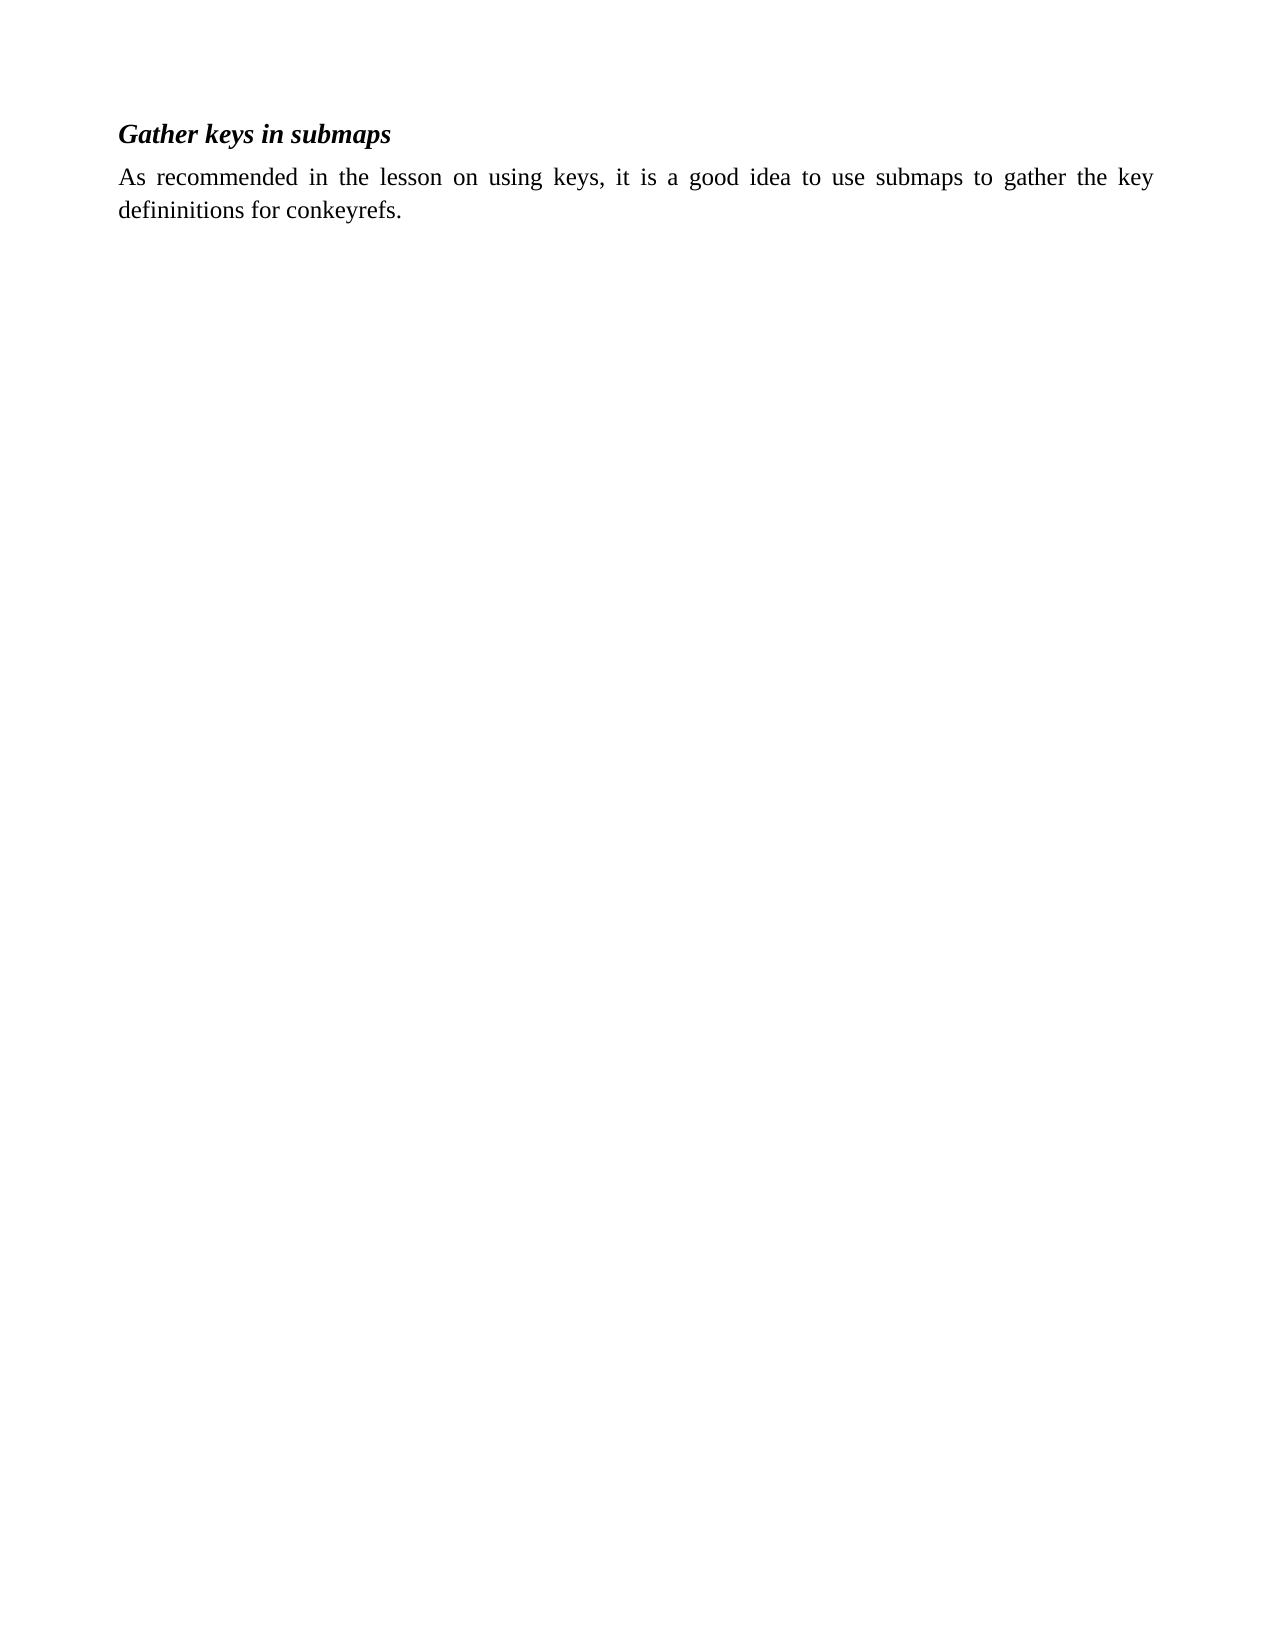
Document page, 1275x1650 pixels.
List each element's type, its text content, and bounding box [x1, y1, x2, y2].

text As recommended in the lesson on using keys, it is a good idea to use submaps to gather the key defininitions for conkeyrefs. [118, 162, 1157, 224]
subtitle Gather keys in submaps [118, 118, 1157, 150]
